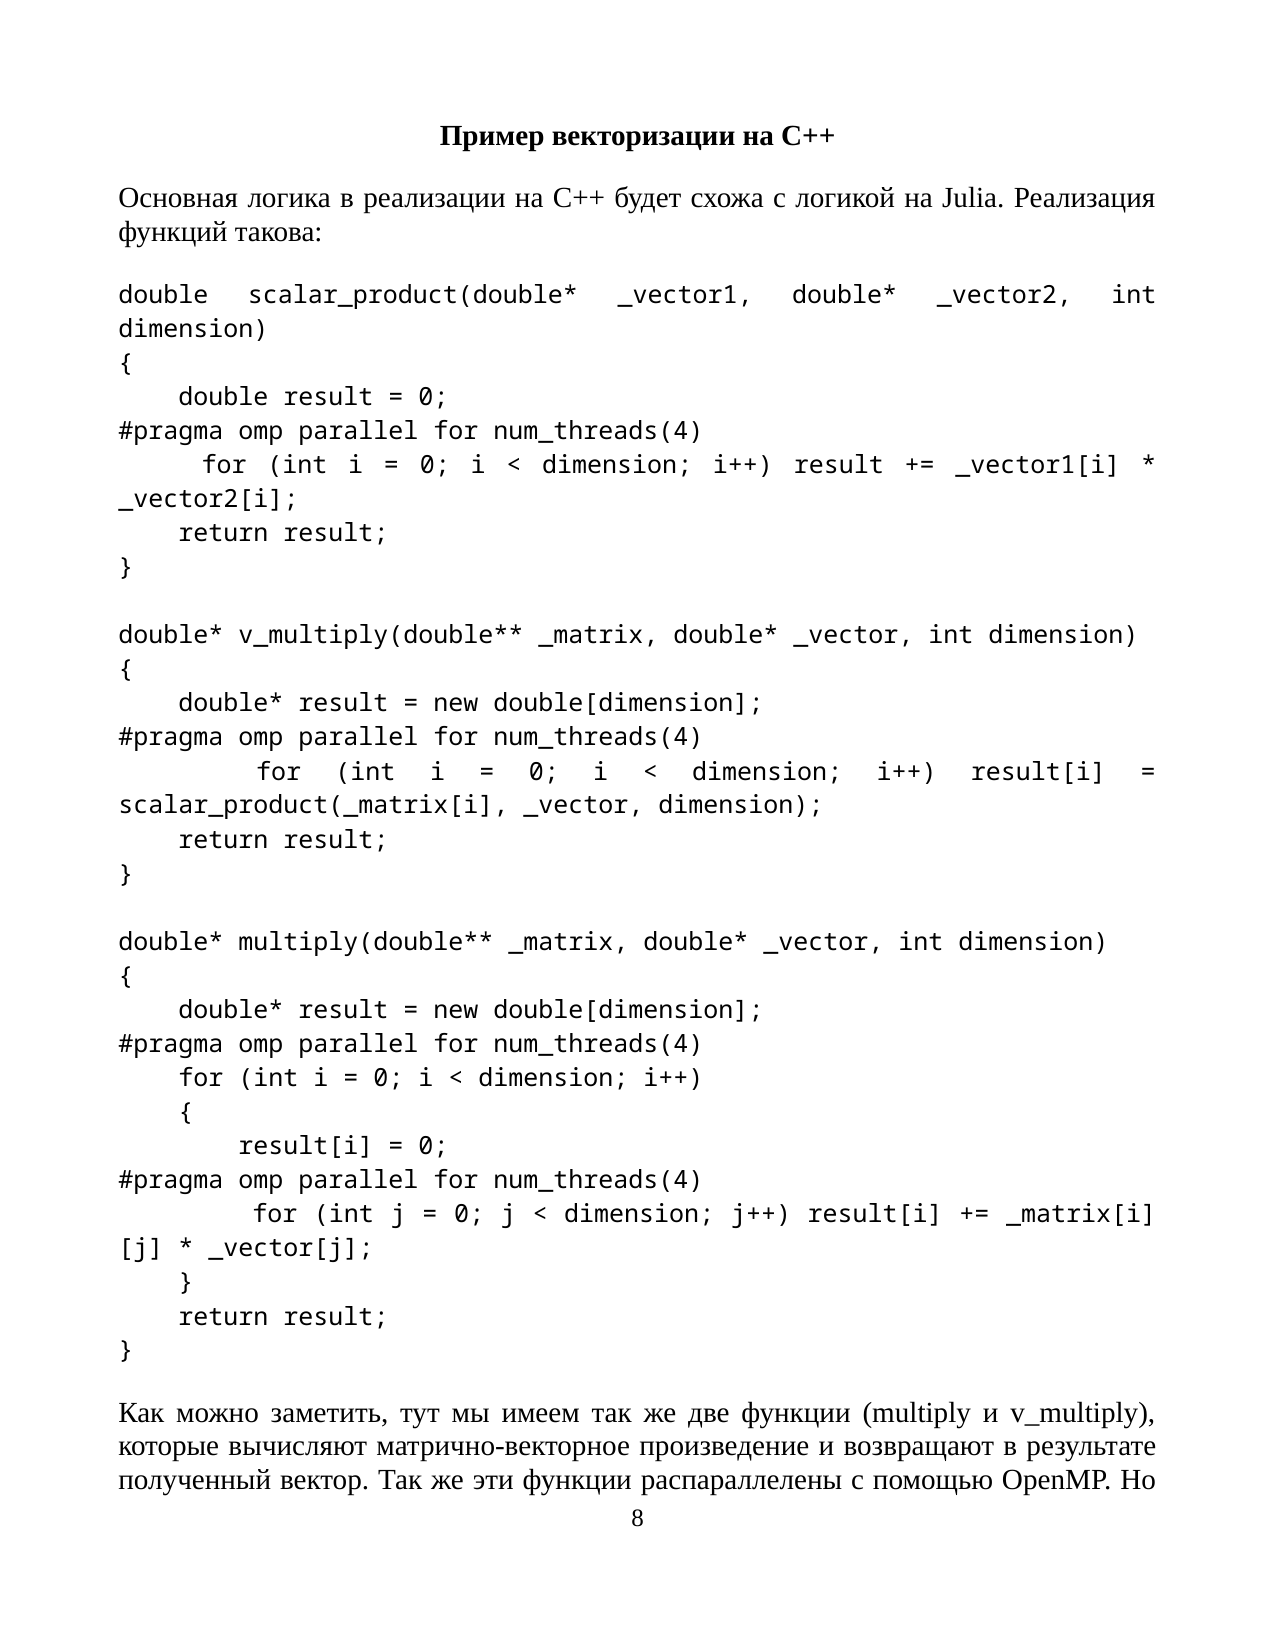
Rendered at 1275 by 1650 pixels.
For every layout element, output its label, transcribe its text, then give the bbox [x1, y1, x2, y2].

text { [118, 651, 1157, 685]
text for (int i = 0; i < dimension; i++) [118, 1060, 1157, 1094]
text } [118, 1332, 1157, 1366]
text double* multiply(double** _matrix, double* _vector, int dimension) [118, 923, 1157, 957]
text return result; [118, 821, 1157, 855]
text { [118, 1094, 1157, 1128]
text double* result = new double[dimension]; [118, 992, 1157, 1026]
text double* result = new double[dimension]; [118, 685, 1157, 719]
text for (int i = 0; i < dimension; i++) result += _vector1[i] * _vector2[i]; [118, 447, 1157, 515]
text Пример векторизации на C++ [118, 118, 1157, 152]
text { [118, 957, 1157, 992]
text { [118, 344, 1157, 378]
text } [118, 549, 1157, 583]
text for (int i = 0; i < dimension; i++) result[i] = scalar_product(_matrix[i], _vector, dimension); [118, 753, 1157, 821]
text return result; [118, 515, 1157, 549]
text double result = 0; [118, 378, 1157, 412]
text Как можно заметить, тут мы имеем так же две функции (multiply и v_multiply), которые вычисляют матрично-векторное произведение и возвращают в результате полученный вектор. Так же эти функции распараллелены с помощью OpenMP. Но [118, 1395, 1157, 1496]
text #pragma omp parallel for num_threads(4) [118, 412, 1157, 447]
text double* v_multiply(double** _matrix, double* _vector, int dimension) [118, 617, 1157, 651]
text return result; [118, 1298, 1157, 1332]
text #pragma omp parallel for num_threads(4) [118, 1162, 1157, 1196]
text for (int j = 0; j < dimension; j++) result[i] += _matrix[i][j] * _vector[j]; [118, 1196, 1157, 1264]
text result[i] = 0; [118, 1128, 1157, 1162]
text Основная логика в реализации на C++ будет схожа с логикой на Julia. Реализация функций такова: [118, 180, 1157, 247]
text double scalar_product(double* _vector1, double* _vector2, int dimension) [118, 276, 1157, 344]
text } [118, 855, 1157, 889]
text #pragma omp parallel for num_threads(4) [118, 1026, 1157, 1060]
text } [118, 1264, 1157, 1298]
text #pragma omp parallel for num_threads(4) [118, 719, 1157, 753]
